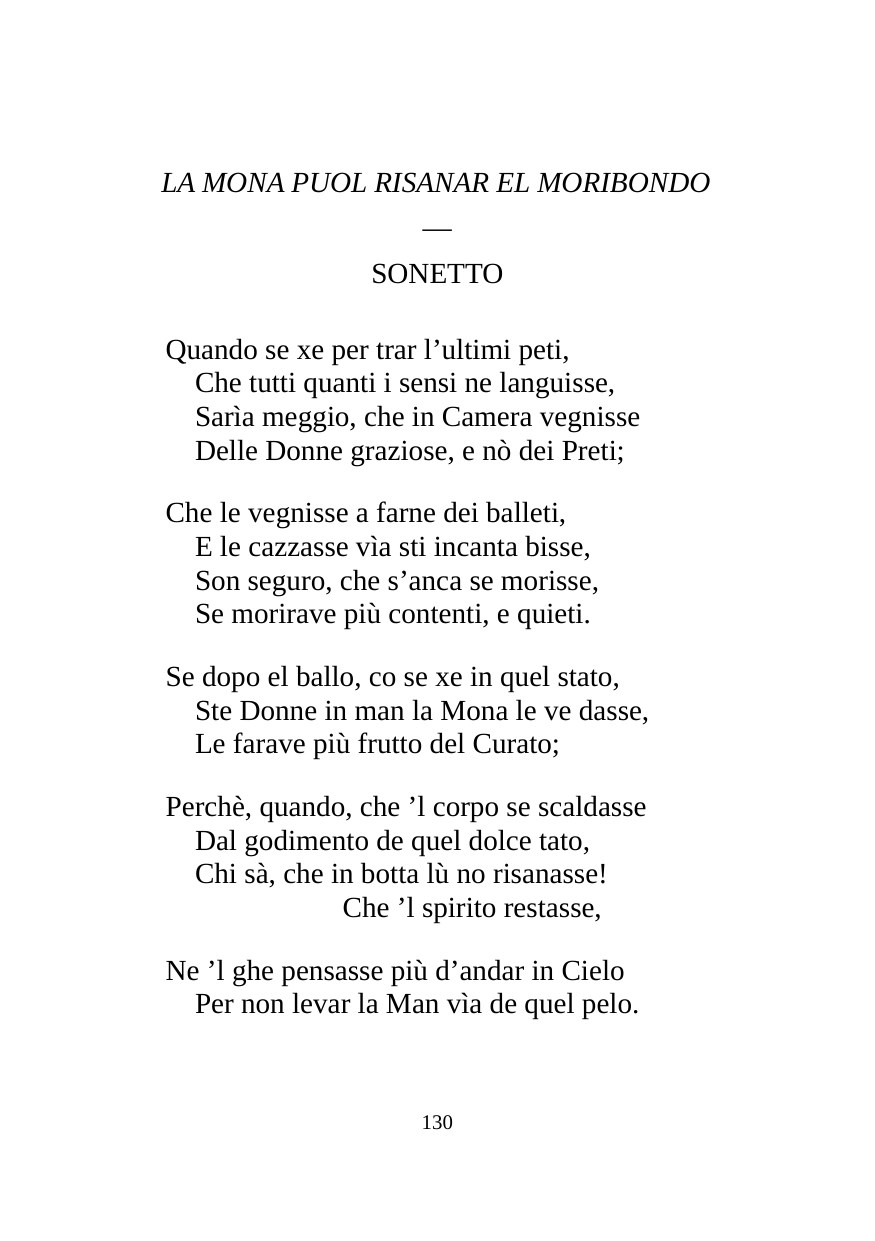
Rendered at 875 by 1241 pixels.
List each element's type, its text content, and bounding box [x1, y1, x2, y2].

text Perchè, quando, che ’l corpo se scaldasse Dal godimento de quel dolce tato, Chi sà, che in botta lù no risanasse! Che ’l spirito restasse, [165, 789, 768, 923]
text SONETTO [106, 257, 768, 290]
text Che le vegnisse a farne dei balleti, E le cazzasse vìa sti incanta bisse, Son seguro, che s’anca se morisse, Se morirave più contenti, e quieti. [165, 496, 768, 630]
text Quando se xe per trar l’ultimi peti, Che tutti quanti i sensi ne languisse, Sarìa meggio, che in Camera vegnisse Delle Donne graziose, e nò dei Preti; [165, 332, 768, 466]
text Ne ’l ghe pensasse più d’andar in Cielo Per non levar la Man vìa de quel pelo. [165, 953, 768, 1020]
subtitle LA MONA PUOL RISANAR EL MORIBONDO [106, 165, 768, 199]
text — [106, 211, 768, 244]
text Se dopo el ballo, co se xe in quel stato, Ste Donne in man la Mona le ve dasse, Le farave più frutto del Curato; [165, 659, 768, 760]
